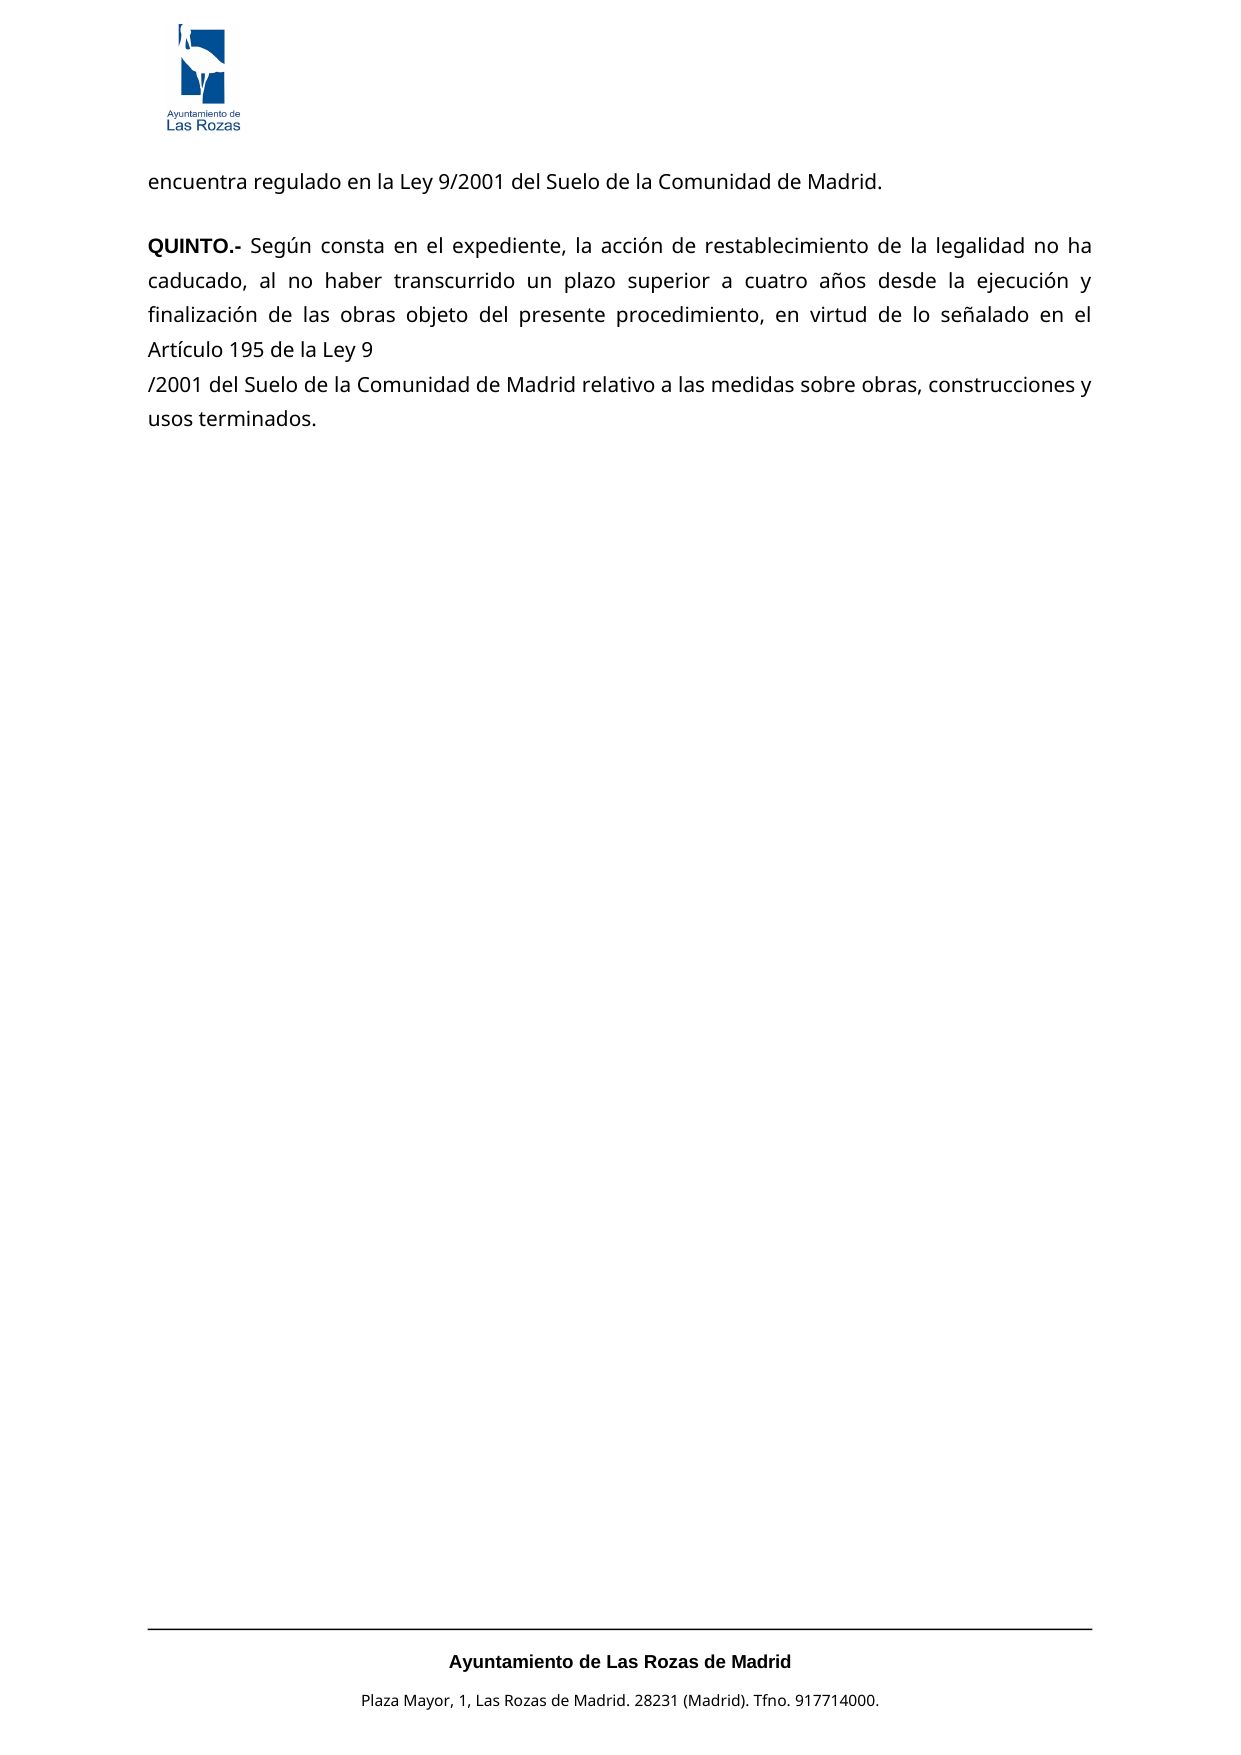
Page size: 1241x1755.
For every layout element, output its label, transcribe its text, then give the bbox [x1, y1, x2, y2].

text /2001 del Suelo de la Comunidad de Madrid relativo a las medidas sobre obras, construcciones y usos terminados. [148, 370, 1093, 433]
text QUINTO.- Según consta en el expediente, la acción de restablecimiento de la legalidad no ha caducado, al no haber transcurrido un plazo superior a cuatro años desde la ejecución y finalización de las obras objeto del presente procedimiento, en virtud de lo señalado en el Artículo 195 de la Ley 9 [148, 231, 1093, 364]
text encuentra regulado en la Ley 9/2001 del Suelo de la Comunidad de Madrid. [148, 167, 1093, 195]
